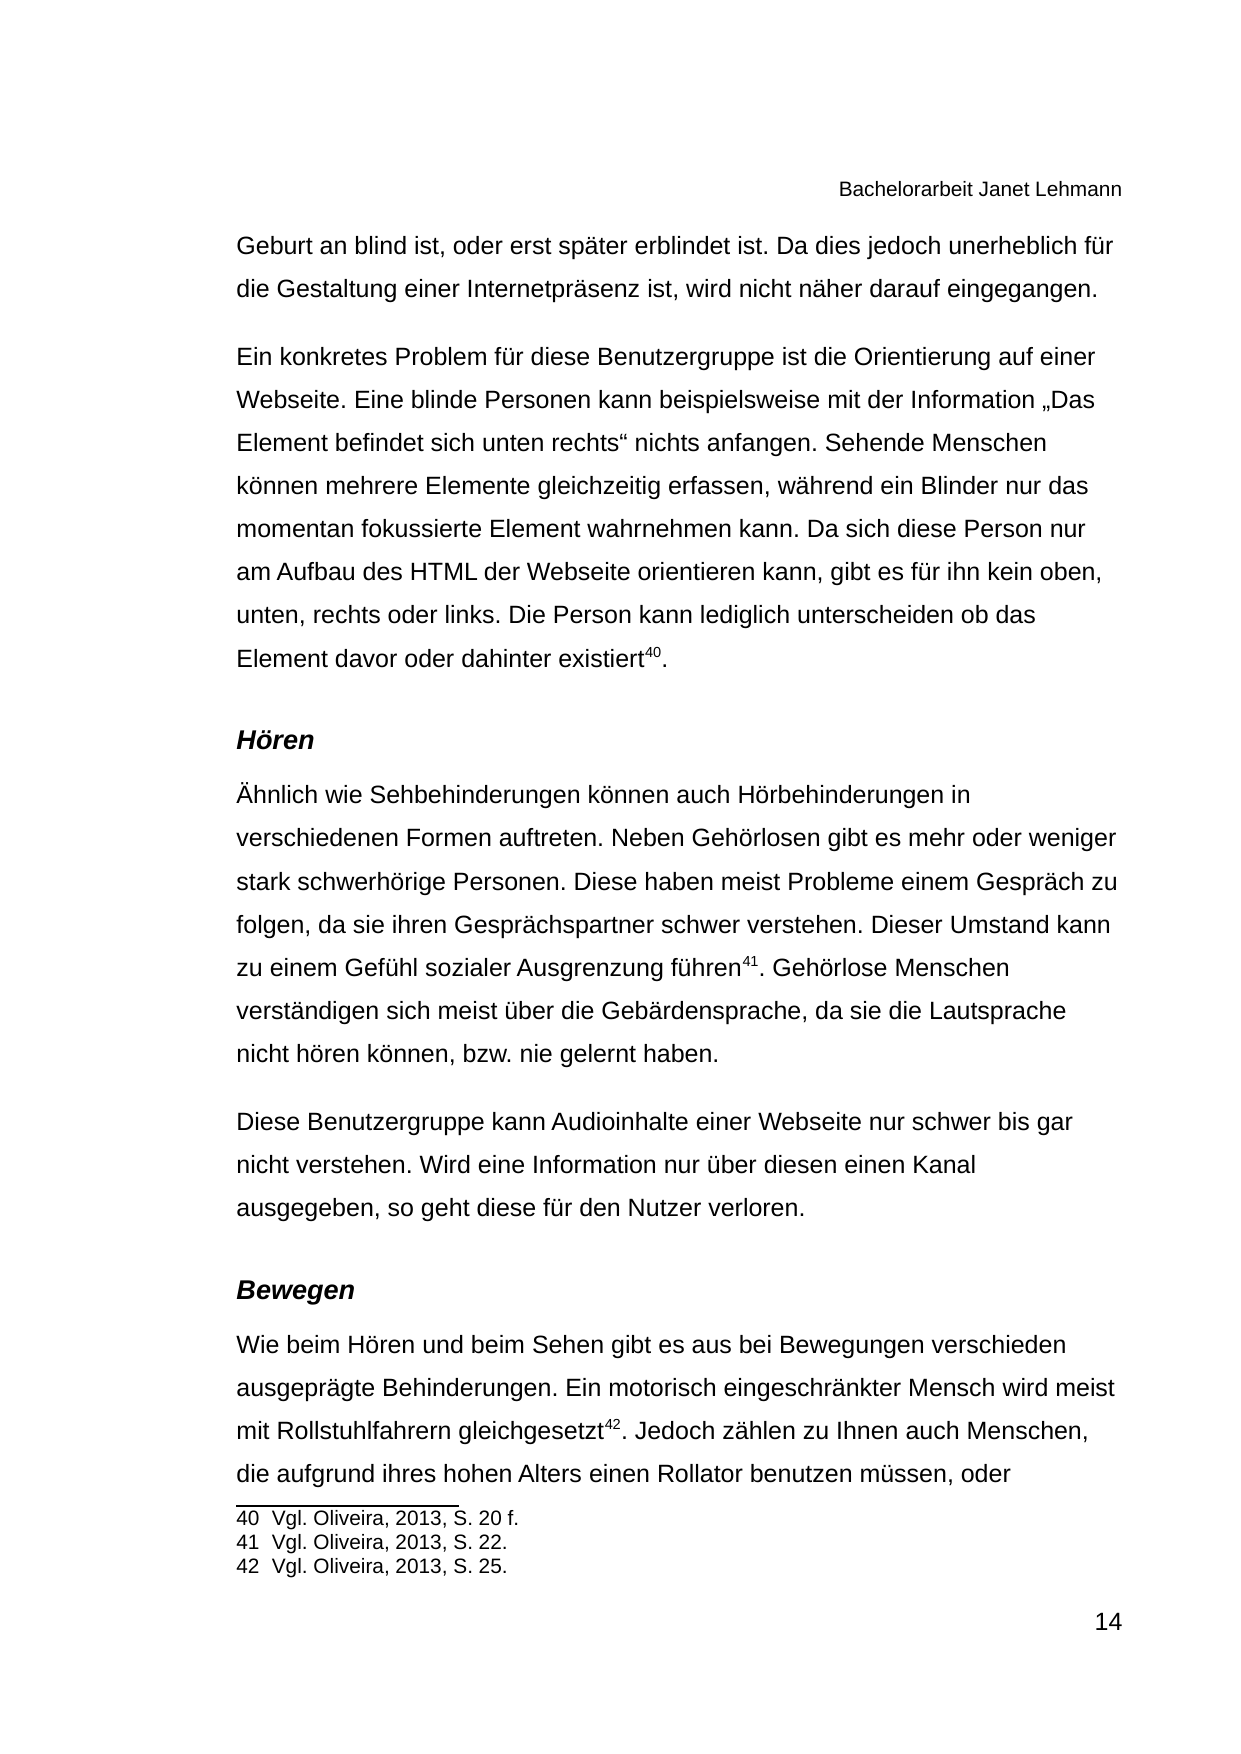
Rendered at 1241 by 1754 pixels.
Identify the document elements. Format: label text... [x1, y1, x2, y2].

text Wie beim Hören und beim Sehen gibt es aus bei Bewegungen verschieden ausgeprägte Behinderungen. Ein motorisch eingeschränkter Mensch wird meist mit Rollstuhlfahrern gleichgesetzt. Jedoch zählen zu Ihnen auch Menschen, die aufgrund ihres hohen Alters einen Rollator benutzen müssen, oder [236, 1330, 1122, 1488]
text Vgl. Oliveira, 2013, S. 20 f. [236, 1506, 1122, 1530]
text Vgl. Oliveira, 2013, S. 22. [236, 1530, 1122, 1554]
subtitle Bewegen [236, 1274, 1122, 1305]
text Geburt an blind ist, oder erst später erblindet ist. Da dies jedoch unerheblich für die Gestaltung einer Internetpräsenz ist, wird nicht näher darauf eingegangen. [236, 231, 1122, 302]
text Vgl. Oliveira, 2013, S. 25. [236, 1554, 1122, 1578]
text Ähnlich wie Sehbehinderungen können auch Hörbehinderungen in verschiedenen Formen auftreten. Neben Gehörlosen gibt es mehr oder weniger stark schwerhörige Personen. Diese haben meist Probleme einem Gespräch zu folgen, da sie ihren Gesprächspartner schwer verstehen. Dieser Umstand kann zu einem Gefühl sozialer Ausgrenzung führen. Gehörlose Menschen verständigen sich meist über die Gebärdensprache, da sie die Lautsprache nicht hören können, bzw. nie gelernt haben. [236, 780, 1122, 1068]
subtitle Hören [236, 724, 1122, 755]
text Ein konkretes Problem für diese Benutzergruppe ist die Orientierung auf einer Webseite. Eine blinde Personen kann beispielsweise mit der Information „Das Element befindet sich unten rechts“ nichts anfangen. Sehende Menschen können mehrere Elemente gleichzeitig erfassen, während ein Blinder nur das momentan fokussierte Element wahrnehmen kann. Da sich diese Person nur am Aufbau des HTML der Webseite orientieren kann, gibt es für ihn kein oben, unten, rechts oder links. Die Person kann lediglich unterscheiden ob das Element davor oder dahinter existiert. [236, 342, 1122, 672]
text Diese Benutzergruppe kann Audioinhalte einer Webseite nur schwer bis gar nicht verstehen. Wird eine Information nur über diesen einen Kanal ausgegeben, so geht diese für den Nutzer verloren. [236, 1107, 1122, 1222]
